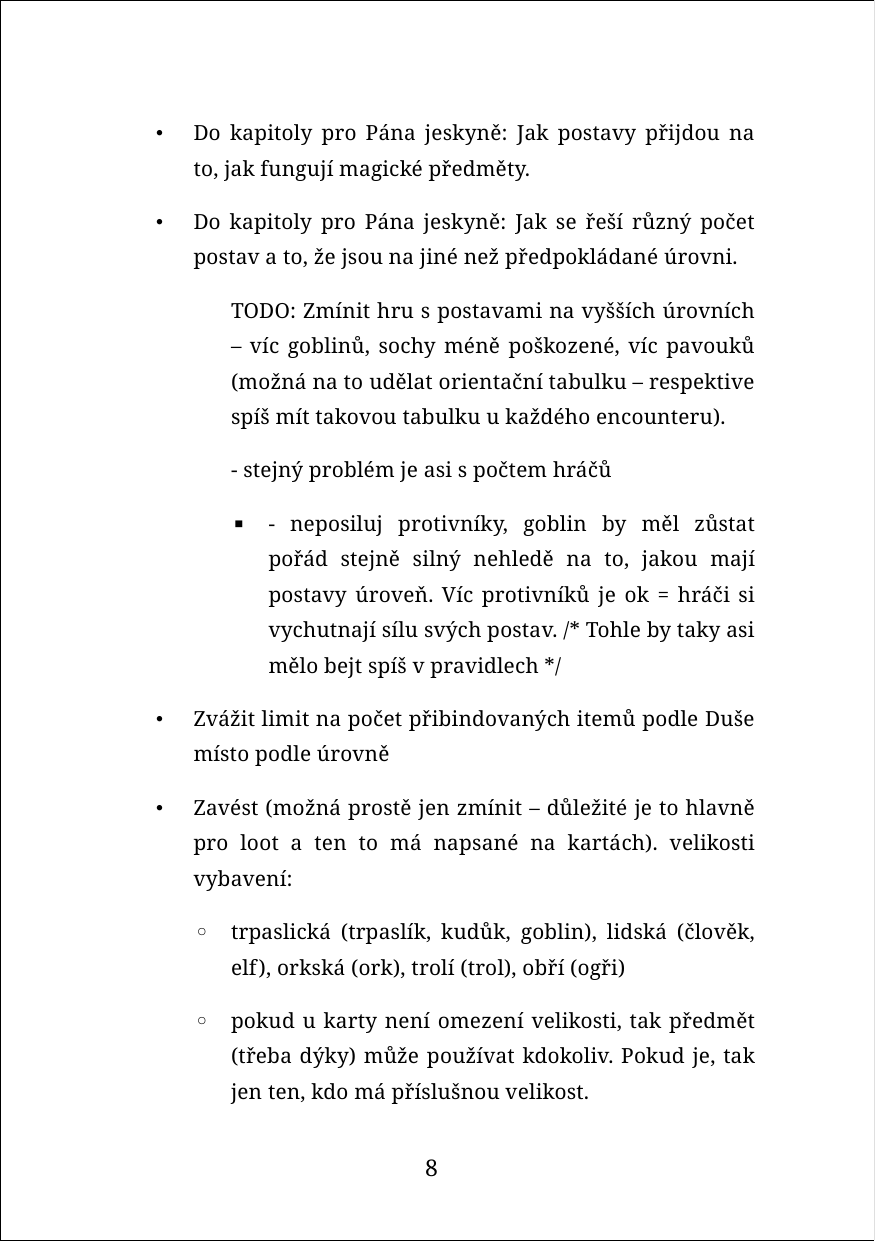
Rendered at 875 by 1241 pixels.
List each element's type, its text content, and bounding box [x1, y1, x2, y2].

list TODO: Zmínit hru s postavami na vyšších úrovních – víc goblinů, sochy méně poškozené, víc pavouků (možná na to udělat orientační tabulku – respektive spíš mít takovou tabulku u každého encounteru). [193, 296, 756, 431]
list Do kapitoly pro Pána jeskyně: Jak se řeší různý počet postav a to, že jsou na jiné než předpokládané úrovni. [156, 207, 756, 271]
list - neposiluj protivníky, goblin by měl zůstat pořád stejně silný nehledě na to, jakou mají postavy úroveň. Víc protivníků je ok = hráči si vychutnají sílu svých postav. /* Tohle by taky asi mělo bejt spíš v pravidlech */ [231, 509, 756, 679]
list Zavést (možná prostě jen zmínit – důležité je to hlavně pro loot a ten to má napsané na kartách). velikosti vybavení: [156, 793, 756, 892]
list - stejný problém je asi s počtem hráčů [193, 456, 756, 484]
list Do kapitoly pro Pána jeskyně: Jak postavy přijdou na to, jak fungují magické předměty. [156, 118, 756, 182]
list Zvážit limit na počet přibindovaných itemů podle Duše místo podle úrovně [156, 704, 756, 768]
list pokud u karty není omezení velikosti, tak předmět (třeba dýky) může používat kdokoliv. Pokud je, tak jen ten, kdo má příslušnou velikost. [193, 1006, 756, 1105]
list trpaslická (trpaslík, kudůk, goblin), lidská (člověk, elf), orkská (ork), trolí (trol), obří (ogři) [193, 917, 756, 981]
